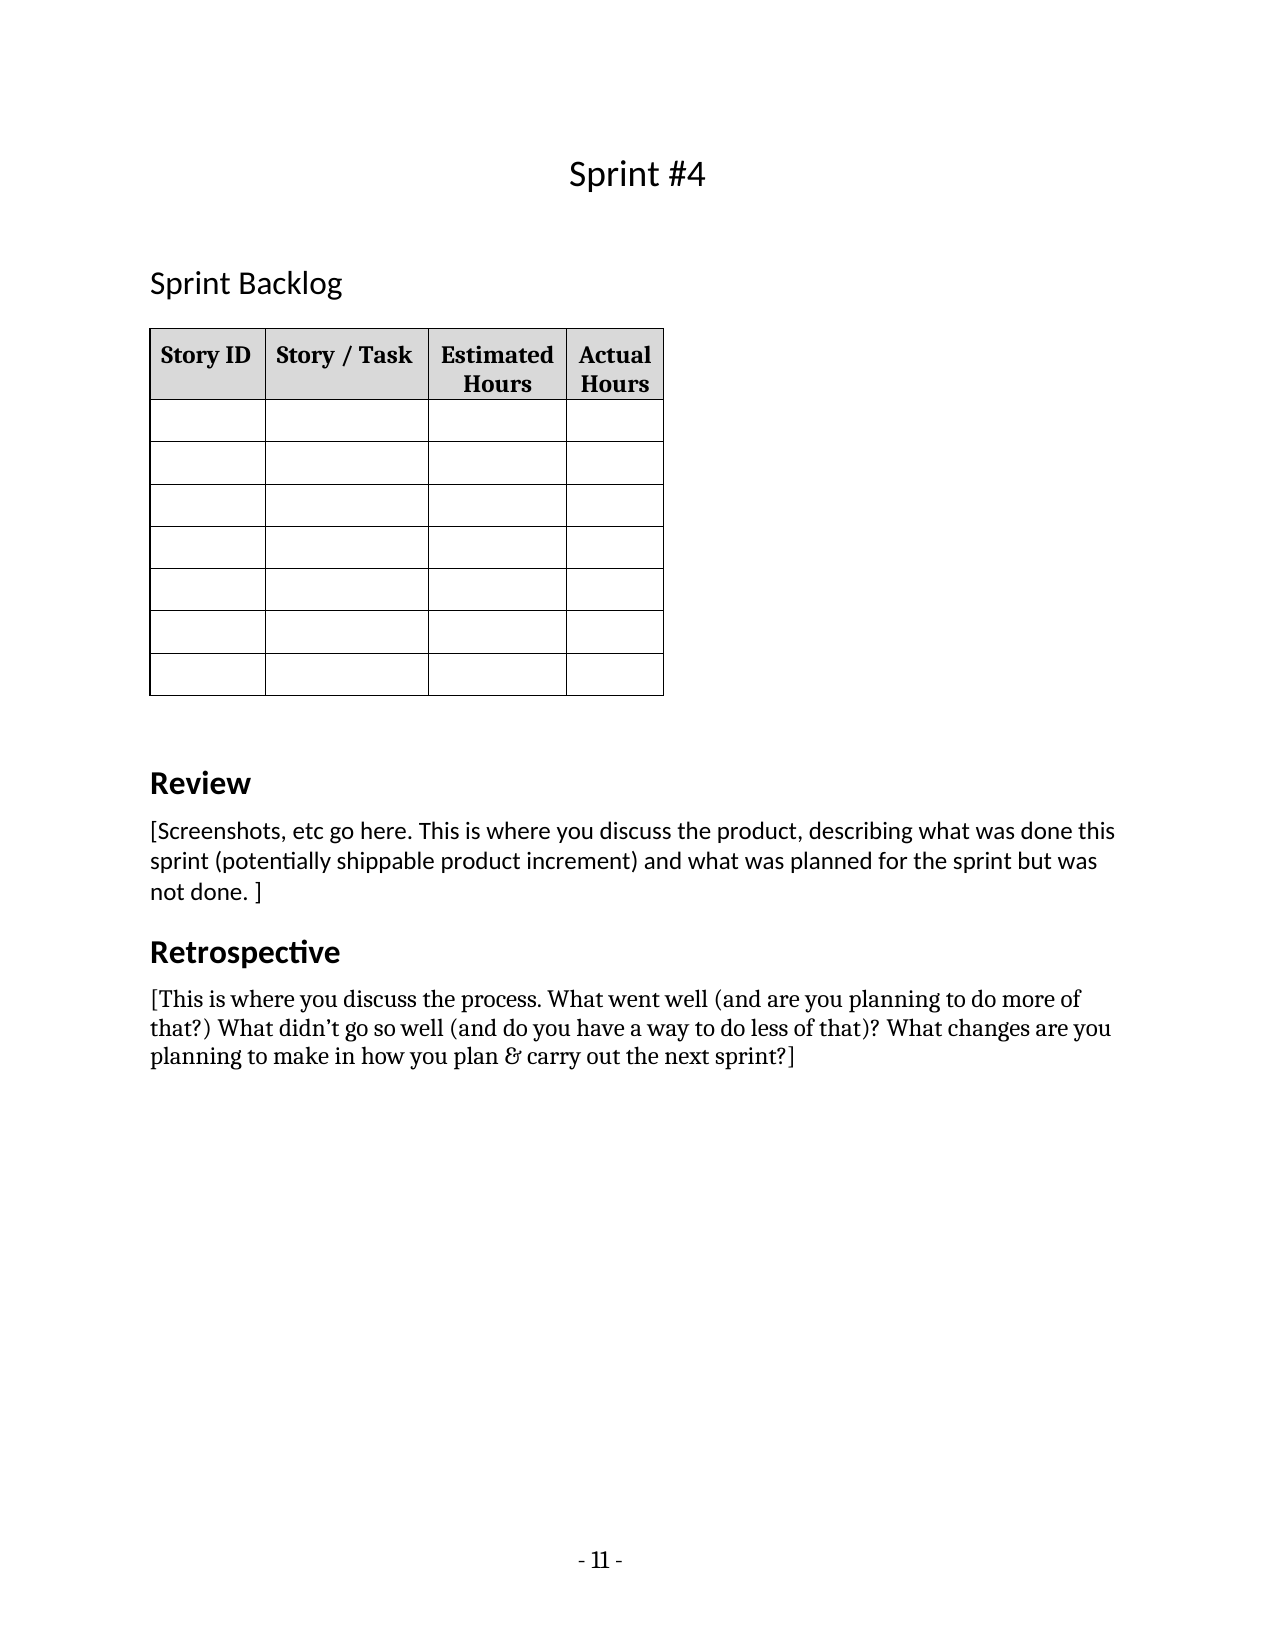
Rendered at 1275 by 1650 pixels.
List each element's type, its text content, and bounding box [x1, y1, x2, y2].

table_header Estimated Hours [429, 329, 566, 399]
table_cell [151, 485, 265, 526]
table_cell [567, 569, 663, 610]
table_cell [151, 611, 265, 653]
table_cell [567, 654, 663, 695]
table_header Story / Task [266, 329, 428, 399]
table_cell [567, 485, 663, 526]
table_cell [151, 654, 265, 695]
subtitle Sprint #4 [150, 150, 1125, 196]
table_cell [151, 569, 265, 610]
table_cell [429, 485, 566, 526]
table_cell [266, 654, 428, 695]
table_header Actual Hours [567, 329, 663, 399]
table_cell [567, 611, 663, 653]
table_cell [266, 611, 428, 653]
subtitle [Screenshots, etc go here. This is where you discuss the product, describing what was done this sprint (potentially shippable product increment) and what was planned for the sprint but was not done. ] [150, 815, 1125, 906]
table_cell [266, 442, 428, 483]
table_cell [151, 442, 265, 483]
table_cell [429, 654, 566, 695]
table_cell [429, 611, 566, 653]
text [This is where you discuss the process. What went well (and are you planning to do more of that?) What didn’t go so well (and do you have a way to do less of that)? What changes are you planning to make in how you plan & carry out the next sprint?] [150, 985, 1125, 1071]
subtitle Review [150, 762, 1125, 802]
table_cell [266, 400, 428, 441]
table_cell [266, 527, 428, 568]
table_cell [429, 442, 566, 483]
table_cell [567, 527, 663, 568]
table_cell [567, 400, 663, 441]
table_cell [429, 569, 566, 610]
table_cell [429, 400, 566, 441]
table_cell [429, 527, 566, 568]
table_cell [151, 527, 265, 568]
subtitle Retrospective [150, 931, 1125, 972]
table_cell [266, 485, 428, 526]
table_cell [266, 569, 428, 610]
text Sprint Backlog [150, 262, 1125, 303]
table_cell [151, 400, 265, 441]
table_header Story ID [151, 329, 265, 399]
table_cell [567, 442, 663, 483]
